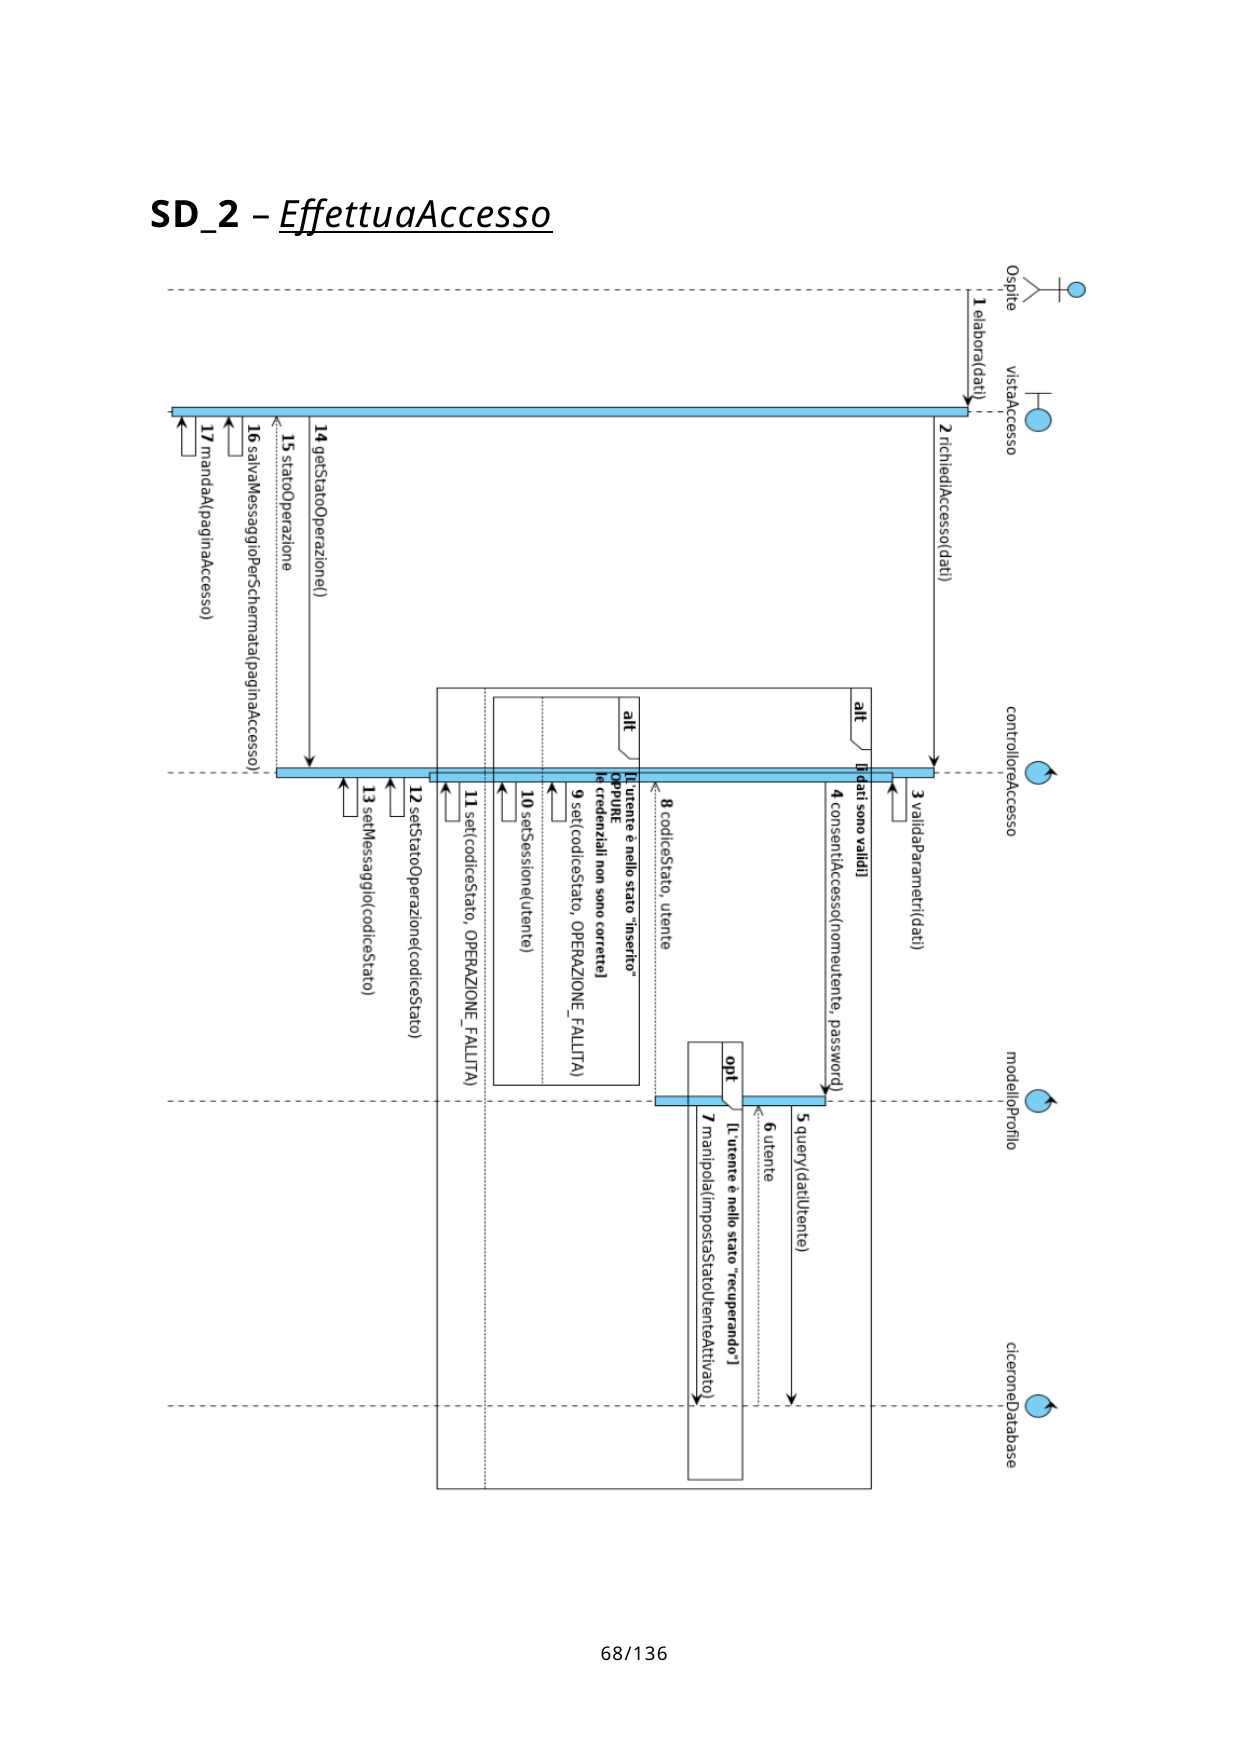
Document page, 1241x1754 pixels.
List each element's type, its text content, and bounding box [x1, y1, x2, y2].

text SD_2 – EffettuaAccesso [150, 187, 1090, 238]
picture [153, 259, 1089, 1498]
